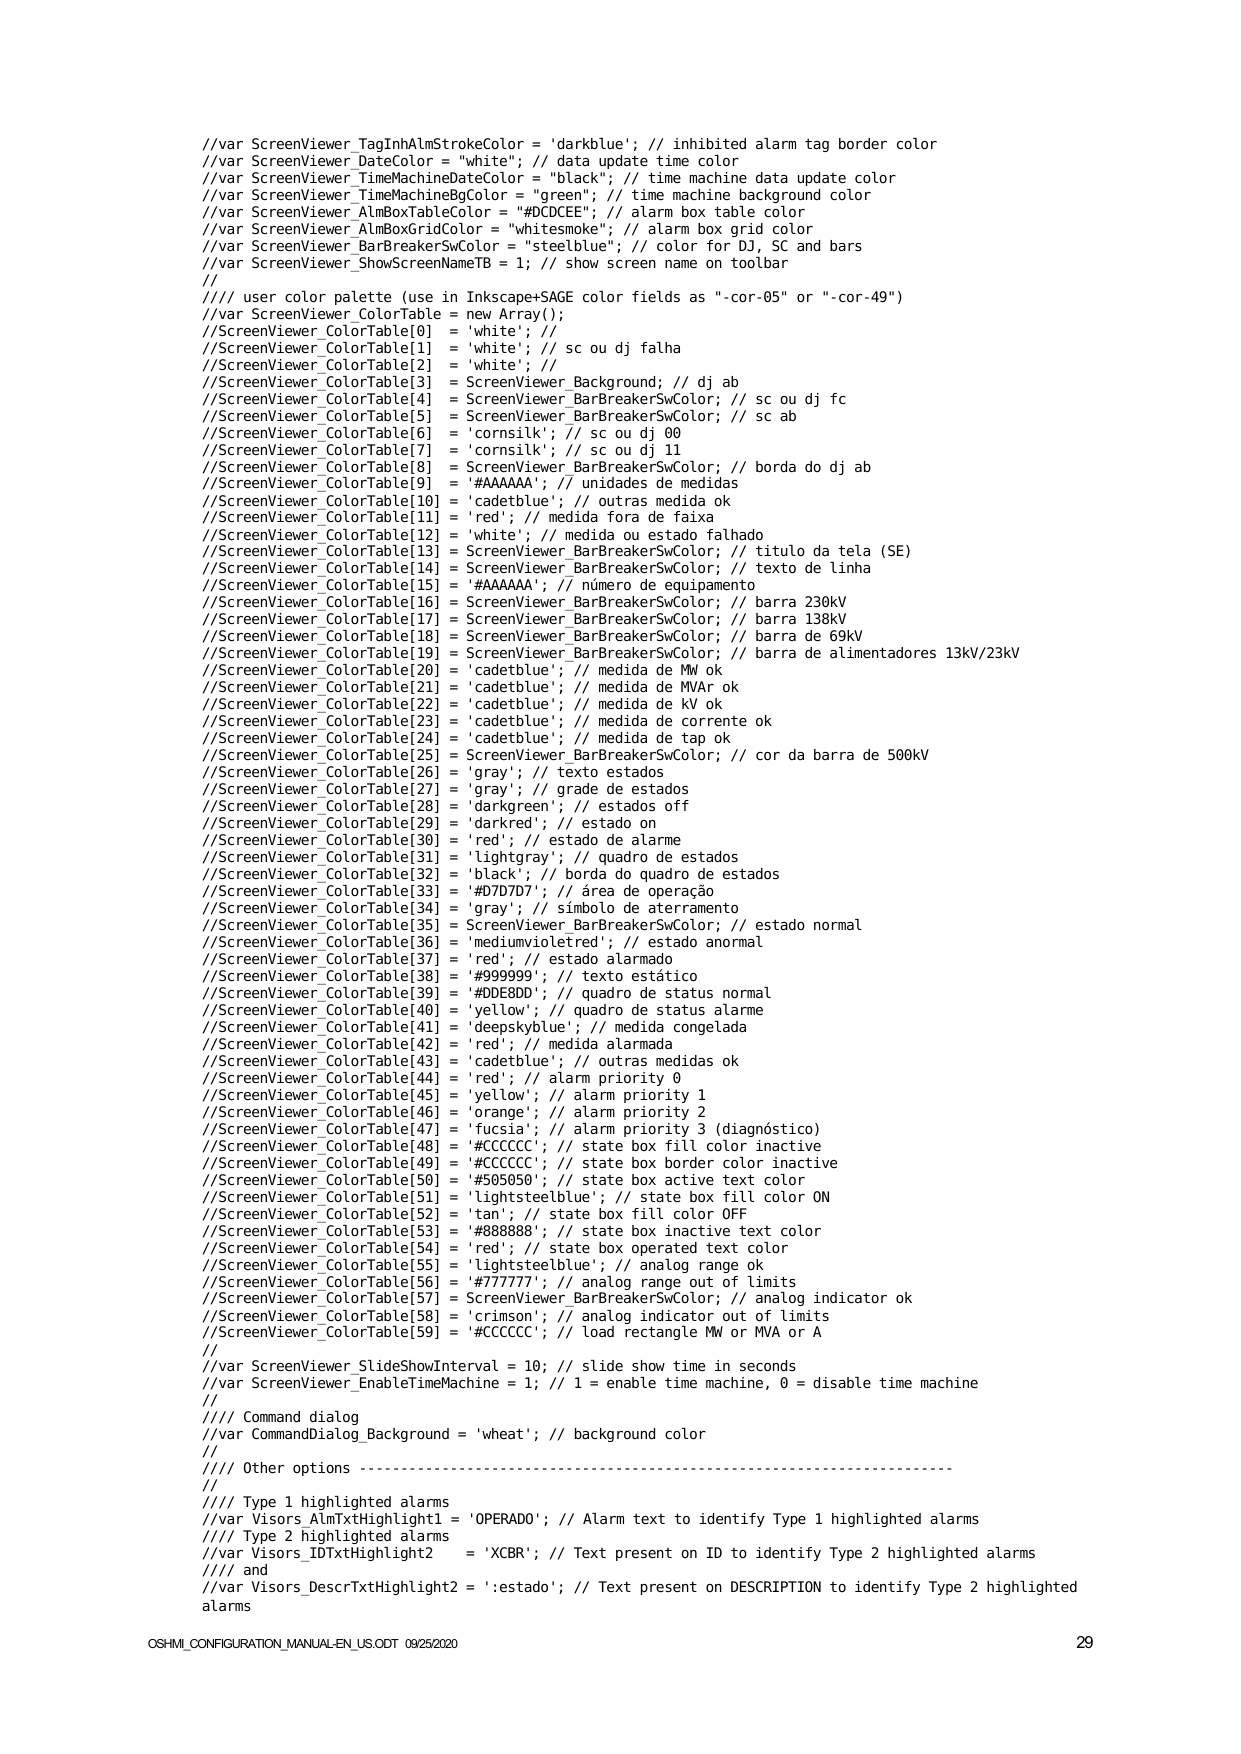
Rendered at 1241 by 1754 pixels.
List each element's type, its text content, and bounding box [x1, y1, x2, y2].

text //var CommandDialog_Background = 'wheat'; // background color [202, 1426, 1093, 1443]
text //ScreenViewer_ColorTable[53] = '#888888'; // state box inactive text color [202, 1222, 1093, 1239]
text //ScreenViewer_ColorTable[22] = 'cadetblue'; // medida de kV ok [202, 696, 1093, 713]
text //// Command dialog [202, 1409, 1093, 1426]
text //// and [202, 1562, 1093, 1579]
text //ScreenViewer_ColorTable[0] = 'white'; // [202, 323, 1093, 339]
text //ScreenViewer_ColorTable[47] = 'fucsia'; // alarm priority 3 (diagnóstico) [202, 1121, 1093, 1138]
text //var ScreenViewer_EnableTimeMachine = 1; // 1 = enable time machine, 0 = disable time machine [202, 1375, 1093, 1392]
text //var Visors_DescrTxtHighlight2 = ':estado'; // Text present on DESCRIPTION to identify Type 2 highlighted alarms [202, 1579, 1093, 1615]
text //ScreenViewer_ColorTable[16] = ScreenViewer_BarBreakerSwColor; // barra 230kV [202, 594, 1093, 611]
text //ScreenViewer_ColorTable[29] = 'darkred'; // estado on [202, 815, 1093, 832]
text //var Visors_AlmTxtHighlight1 = 'OPERADO'; // Alarm text to identify Type 1 highlighted alarms [202, 1511, 1093, 1528]
text //var ScreenViewer_TagInhAlmStrokeColor = 'darkblue'; // inhibited alarm tag border color [202, 136, 1093, 153]
text //var ScreenViewer_SlideShowInterval = 10; // slide show time in seconds [202, 1358, 1093, 1375]
text //ScreenViewer_ColorTable[8] = ScreenViewer_BarBreakerSwColor; // borda do dj ab [202, 458, 1093, 475]
text //ScreenViewer_ColorTable[6] = 'cornsilk'; // sc ou dj 00 [202, 424, 1093, 441]
text //ScreenViewer_ColorTable[20] = 'cadetblue'; // medida de MW ok [202, 662, 1093, 679]
text // [202, 272, 1093, 289]
text // [202, 1341, 1093, 1358]
text //var ScreenViewer_BarBreakerSwColor = "steelblue"; // color for DJ, SC and bars [202, 238, 1093, 255]
text //var ScreenViewer_TimeMachineDateColor = "black"; // time machine data update color [202, 170, 1093, 187]
text //ScreenViewer_ColorTable[19] = ScreenViewer_BarBreakerSwColor; // barra de alimentadores 13kV/23kV [202, 645, 1093, 662]
text //ScreenViewer_ColorTable[40] = 'yellow'; // quadro de status alarme [202, 1002, 1093, 1019]
text //var ScreenViewer_DateColor = "white"; // data update time color [202, 153, 1093, 170]
text //// Other options ------------------------------------------------------------------------ [202, 1460, 1093, 1477]
text //ScreenViewer_ColorTable[58] = 'crimson'; // analog indicator out of limits [202, 1307, 1093, 1324]
text //var ScreenViewer_ShowScreenNameTB = 1; // show screen name on toolbar [202, 255, 1093, 272]
text //ScreenViewer_ColorTable[49] = '#CCCCCC'; // state box border color inactive [202, 1154, 1093, 1172]
text //ScreenViewer_ColorTable[17] = ScreenViewer_BarBreakerSwColor; // barra 138kV [202, 611, 1093, 628]
text //ScreenViewer_ColorTable[51] = 'lightsteelblue'; // state box fill color ON [202, 1188, 1093, 1206]
text //ScreenViewer_ColorTable[52] = 'tan'; // state box fill color OFF [202, 1206, 1093, 1222]
text //ScreenViewer_ColorTable[25] = ScreenViewer_BarBreakerSwColor; // cor da barra de 500kV [202, 747, 1093, 764]
text //// user color palette (use in Inkscape+SAGE color fields as "-cor-05" or "-cor-49") [202, 289, 1093, 306]
text //ScreenViewer_ColorTable[23] = 'cadetblue'; // medida de corrente ok [202, 713, 1093, 730]
text //ScreenViewer_ColorTable[24] = 'cadetblue'; // medida de tap ok [202, 730, 1093, 747]
text //ScreenViewer_ColorTable[38] = '#999999'; // texto estático [202, 968, 1093, 985]
text //ScreenViewer_ColorTable[35] = ScreenViewer_BarBreakerSwColor; // estado normal [202, 917, 1093, 934]
text //ScreenViewer_ColorTable[43] = 'cadetblue'; // outras medidas ok [202, 1053, 1093, 1070]
text //ScreenViewer_ColorTable[13] = ScreenViewer_BarBreakerSwColor; // titulo da tela (SE) [202, 543, 1093, 560]
text //ScreenViewer_ColorTable[36] = 'mediumvioletred'; // estado anormal [202, 934, 1093, 951]
text //ScreenViewer_ColorTable[4] = ScreenViewer_BarBreakerSwColor; // sc ou dj fc [202, 391, 1093, 407]
text //ScreenViewer_ColorTable[27] = 'gray'; // grade de estados [202, 781, 1093, 798]
text //ScreenViewer_ColorTable[5] = ScreenViewer_BarBreakerSwColor; // sc ab [202, 407, 1093, 424]
text //ScreenViewer_ColorTable[21] = 'cadetblue'; // medida de MVAr ok [202, 679, 1093, 696]
text //ScreenViewer_ColorTable[10] = 'cadetblue'; // outras medida ok [202, 492, 1093, 509]
text //ScreenViewer_ColorTable[50] = '#505050'; // state box active text color [202, 1172, 1093, 1188]
text //ScreenViewer_ColorTable[30] = 'red'; // estado de alarme [202, 832, 1093, 849]
text //ScreenViewer_ColorTable[55] = 'lightsteelblue'; // analog range ok [202, 1256, 1093, 1273]
text //var ScreenViewer_AlmBoxTableColor = "#DCDCEE"; // alarm box table color [202, 204, 1093, 221]
text //ScreenViewer_ColorTable[7] = 'cornsilk'; // sc ou dj 11 [202, 441, 1093, 458]
text //// Type 1 highlighted alarms [202, 1494, 1093, 1511]
text //ScreenViewer_ColorTable[26] = 'gray'; // texto estados [202, 764, 1093, 781]
text // [202, 1392, 1093, 1409]
text //ScreenViewer_ColorTable[39] = '#DDE8DD'; // quadro de status normal [202, 985, 1093, 1002]
text //ScreenViewer_ColorTable[37] = 'red'; // estado alarmado [202, 951, 1093, 968]
text //ScreenViewer_ColorTable[46] = 'orange'; // alarm priority 2 [202, 1104, 1093, 1121]
text //var ScreenViewer_TimeMachineBgColor = "green"; // time machine background color [202, 187, 1093, 204]
text //ScreenViewer_ColorTable[14] = ScreenViewer_BarBreakerSwColor; // texto de linha [202, 560, 1093, 577]
text //ScreenViewer_ColorTable[18] = ScreenViewer_BarBreakerSwColor; // barra de 69kV [202, 628, 1093, 645]
text //ScreenViewer_ColorTable[15] = '#AAAAAA'; // número de equipamento [202, 577, 1093, 594]
text //ScreenViewer_ColorTable[56] = '#777777'; // analog range out of limits [202, 1273, 1093, 1290]
text //ScreenViewer_ColorTable[28] = 'darkgreen'; // estados off [202, 798, 1093, 815]
text //ScreenViewer_ColorTable[54] = 'red'; // state box operated text color [202, 1239, 1093, 1256]
text //// Type 2 highlighted alarms [202, 1528, 1093, 1545]
text //ScreenViewer_ColorTable[1] = 'white'; // sc ou dj falha [202, 339, 1093, 357]
text //var ScreenViewer_ColorTable = new Array(); [202, 306, 1093, 323]
text //ScreenViewer_ColorTable[59] = '#CCCCCC'; // load rectangle MW or MVA or A [202, 1324, 1093, 1341]
text //ScreenViewer_ColorTable[2] = 'white'; // [202, 357, 1093, 373]
text //ScreenViewer_ColorTable[34] = 'gray'; // símbolo de aterramento [202, 900, 1093, 917]
text //var ScreenViewer_AlmBoxGridColor = "whitesmoke"; // alarm box grid color [202, 221, 1093, 238]
text //ScreenViewer_ColorTable[31] = 'lightgray'; // quadro de estados [202, 849, 1093, 866]
text // [202, 1443, 1093, 1460]
text //ScreenViewer_ColorTable[32] = 'black'; // borda do quadro de estados [202, 866, 1093, 883]
text //ScreenViewer_ColorTable[3] = ScreenViewer_Background; // dj ab [202, 373, 1093, 391]
text // [202, 1477, 1093, 1494]
text //ScreenViewer_ColorTable[33] = '#D7D7D7'; // área de operação [202, 883, 1093, 900]
text //ScreenViewer_ColorTable[9] = '#AAAAAA'; // unidades de medidas [202, 475, 1093, 492]
text //ScreenViewer_ColorTable[44] = 'red'; // alarm priority 0 [202, 1070, 1093, 1087]
text //ScreenViewer_ColorTable[11] = 'red'; // medida fora de faixa [202, 509, 1093, 526]
text //ScreenViewer_ColorTable[57] = ScreenViewer_BarBreakerSwColor; // analog indicator ok [202, 1290, 1093, 1307]
text //ScreenViewer_ColorTable[45] = 'yellow'; // alarm priority 1 [202, 1087, 1093, 1104]
text //ScreenViewer_ColorTable[12] = 'white'; // medida ou estado falhado [202, 526, 1093, 543]
text //ScreenViewer_ColorTable[42] = 'red'; // medida alarmada [202, 1036, 1093, 1053]
text //ScreenViewer_ColorTable[48] = '#CCCCCC'; // state box fill color inactive [202, 1138, 1093, 1154]
text //ScreenViewer_ColorTable[41] = 'deepskyblue'; // medida congelada [202, 1019, 1093, 1036]
text //var Visors_IDTxtHighlight2 = 'XCBR'; // Text present on ID to identify Type 2 highlighted alarms [202, 1545, 1093, 1562]
